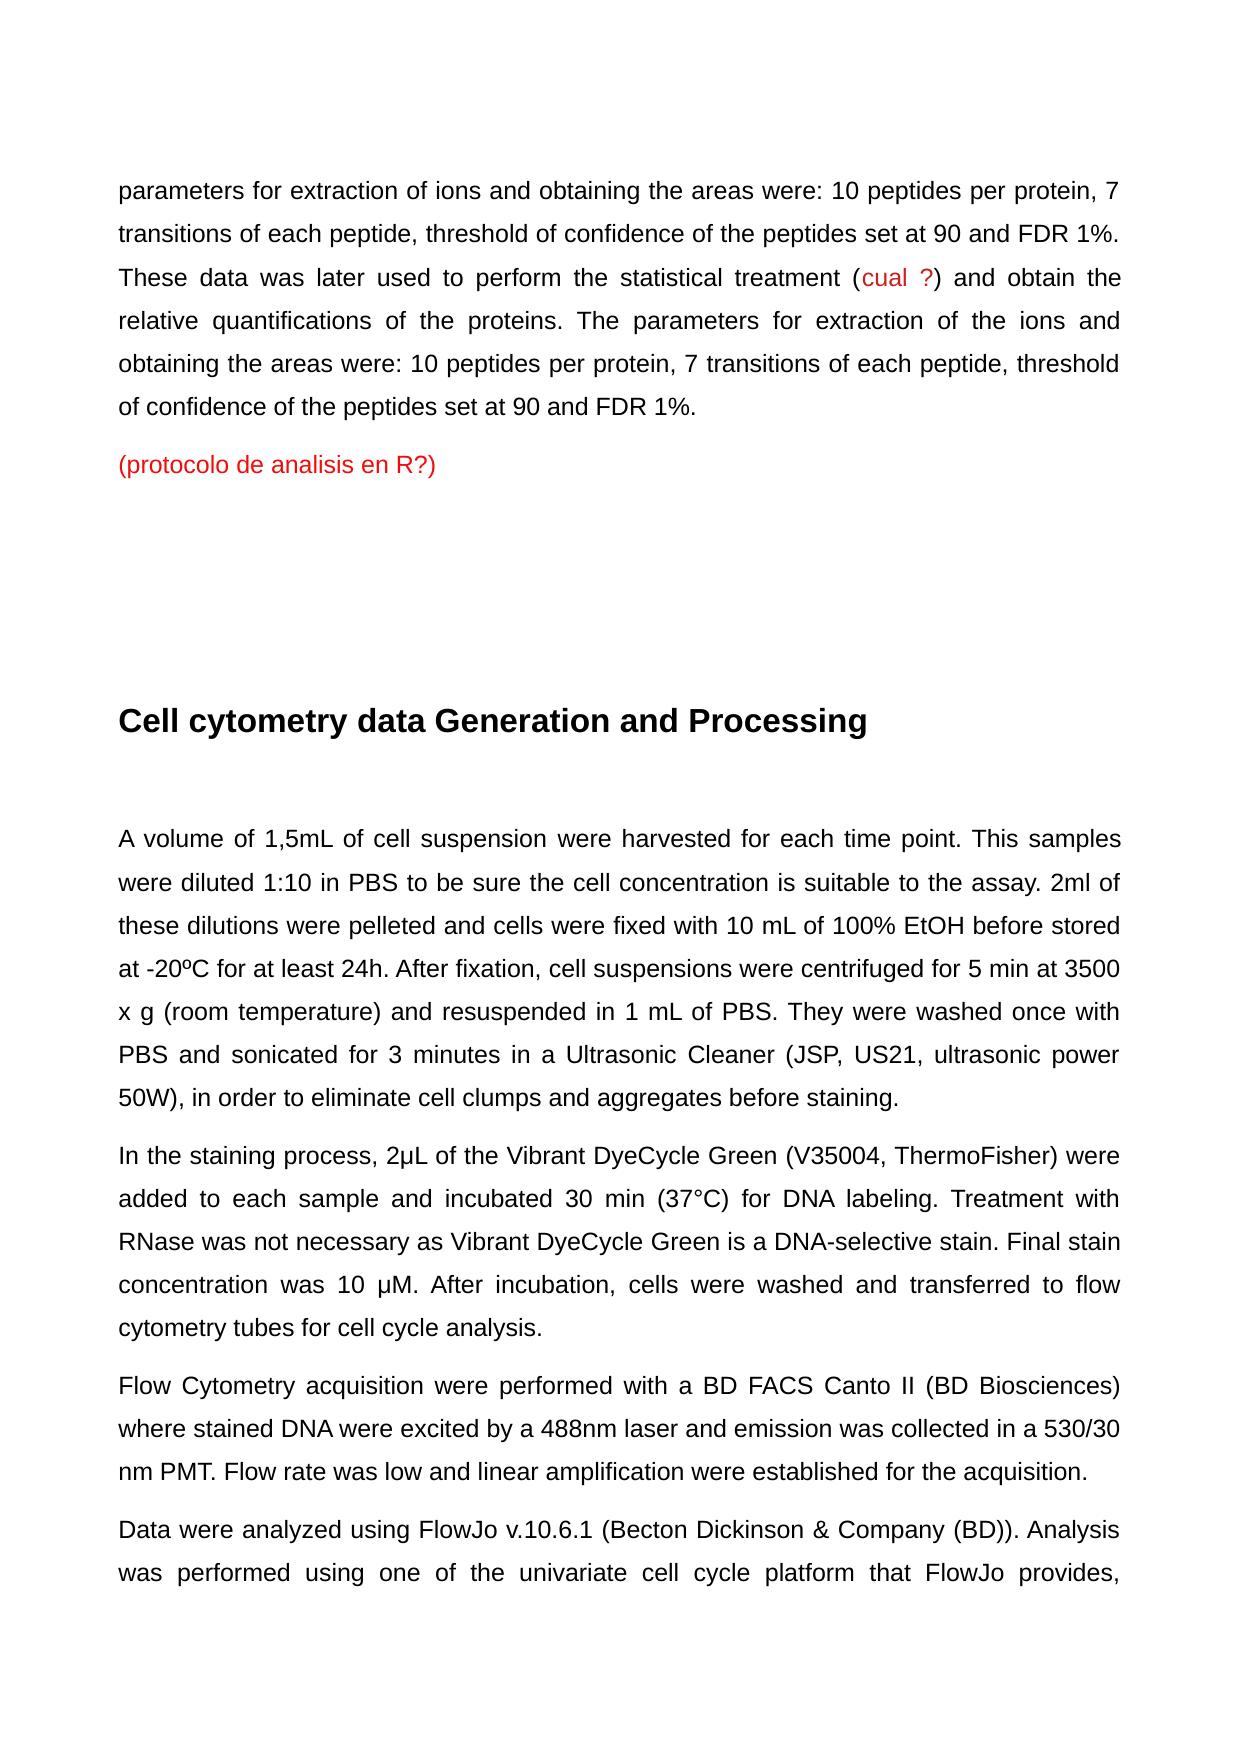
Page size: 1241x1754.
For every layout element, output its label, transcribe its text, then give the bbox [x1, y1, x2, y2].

text A volume of 1,5mL of cell suspension were harvested for each time point. This samples were diluted 1:10 in PBS to be sure the cell concentration is suitable to the assay. 2ml of these dilutions were pelleted and cells were ﬁxed with 10 mL of 100% EtOH before stored at -20ºC for at least 24h. After fixation, cell suspensions were centrifuged for 5 min at 3500 x g (room temperature) and resuspended in 1 mL of PBS. They were washed once with PBS and sonicated for 3 minutes in a Ultrasonic Cleaner (JSP, US21, ultrasonic power 50W), in order to eliminate cell clumps and aggregates before staining. [118, 824, 1122, 1112]
text In the staining process, 2μL of the Vibrant DyeCycle Green (V35004, ThermoFisher) were added to each sample and incubated 30 min (37°C) for DNA labeling. Treatment with RNase was not necessary as Vibrant DyeCycle Green is a DNA-selective stain. Final stain concentration was 10 μM. After incubation, cells were washed and transferred to ﬂow cytometry tubes for cell cycle analysis. [118, 1141, 1122, 1342]
subtitle Cell cytometry data Generation and Processing [118, 701, 1122, 740]
text Data were analyzed using FlowJo v.10.6.1 (Becton Dickinson & Company (BD)). Analysis was performed using one of the univariate cell cycle platform that FlowJo provides, [118, 1515, 1122, 1587]
text Flow Cytometry acquisition were performed with a BD FACS Canto II (BD Biosciences) where stained DNA were excited by a 488nm laser and emission was collected in a 530/30 nm PMT. Flow rate was low and linear amplification were established for the acquisition. [118, 1371, 1122, 1486]
text parameters for extraction of ions and obtaining the areas were: 10 peptides per protein, 7 transitions of each peptide, threshold of confidence of the peptides set at 90 and FDR 1%. These data was later used to perform the statistical treatment (cual ?) and obtain the relative quantifications of the proteins. The parameters for extraction of the ions and obtaining the areas were: 10 peptides per protein, 7 transitions of each peptide, threshold of confidence of the peptides set at 90 and FDR 1%. [118, 176, 1122, 421]
text (protocolo de analisis en R?) [118, 450, 1122, 478]
